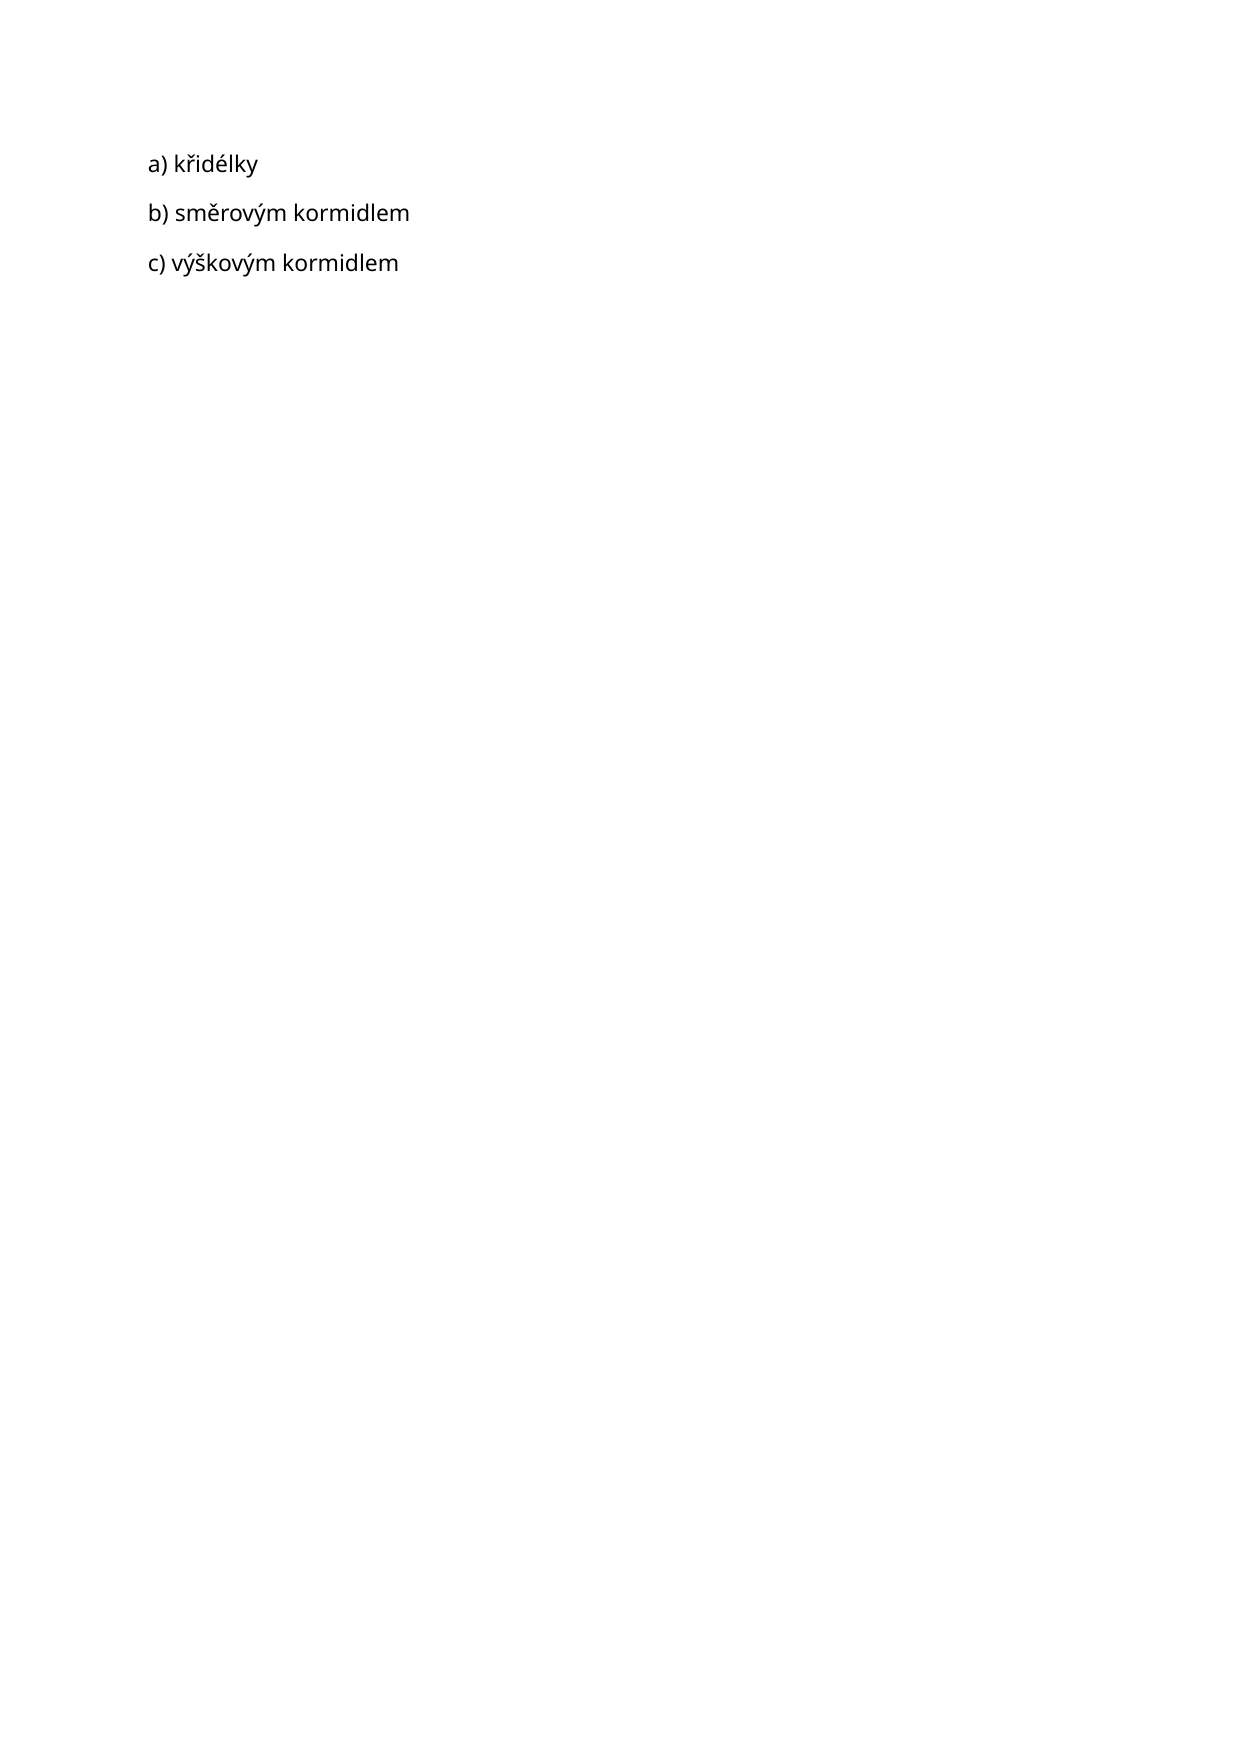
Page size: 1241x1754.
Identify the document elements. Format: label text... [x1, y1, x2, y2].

text c) výškovým kormidlem [148, 247, 1093, 278]
text a) křidélky [148, 148, 1093, 179]
text b) směrovým kormidlem [148, 197, 1093, 228]
